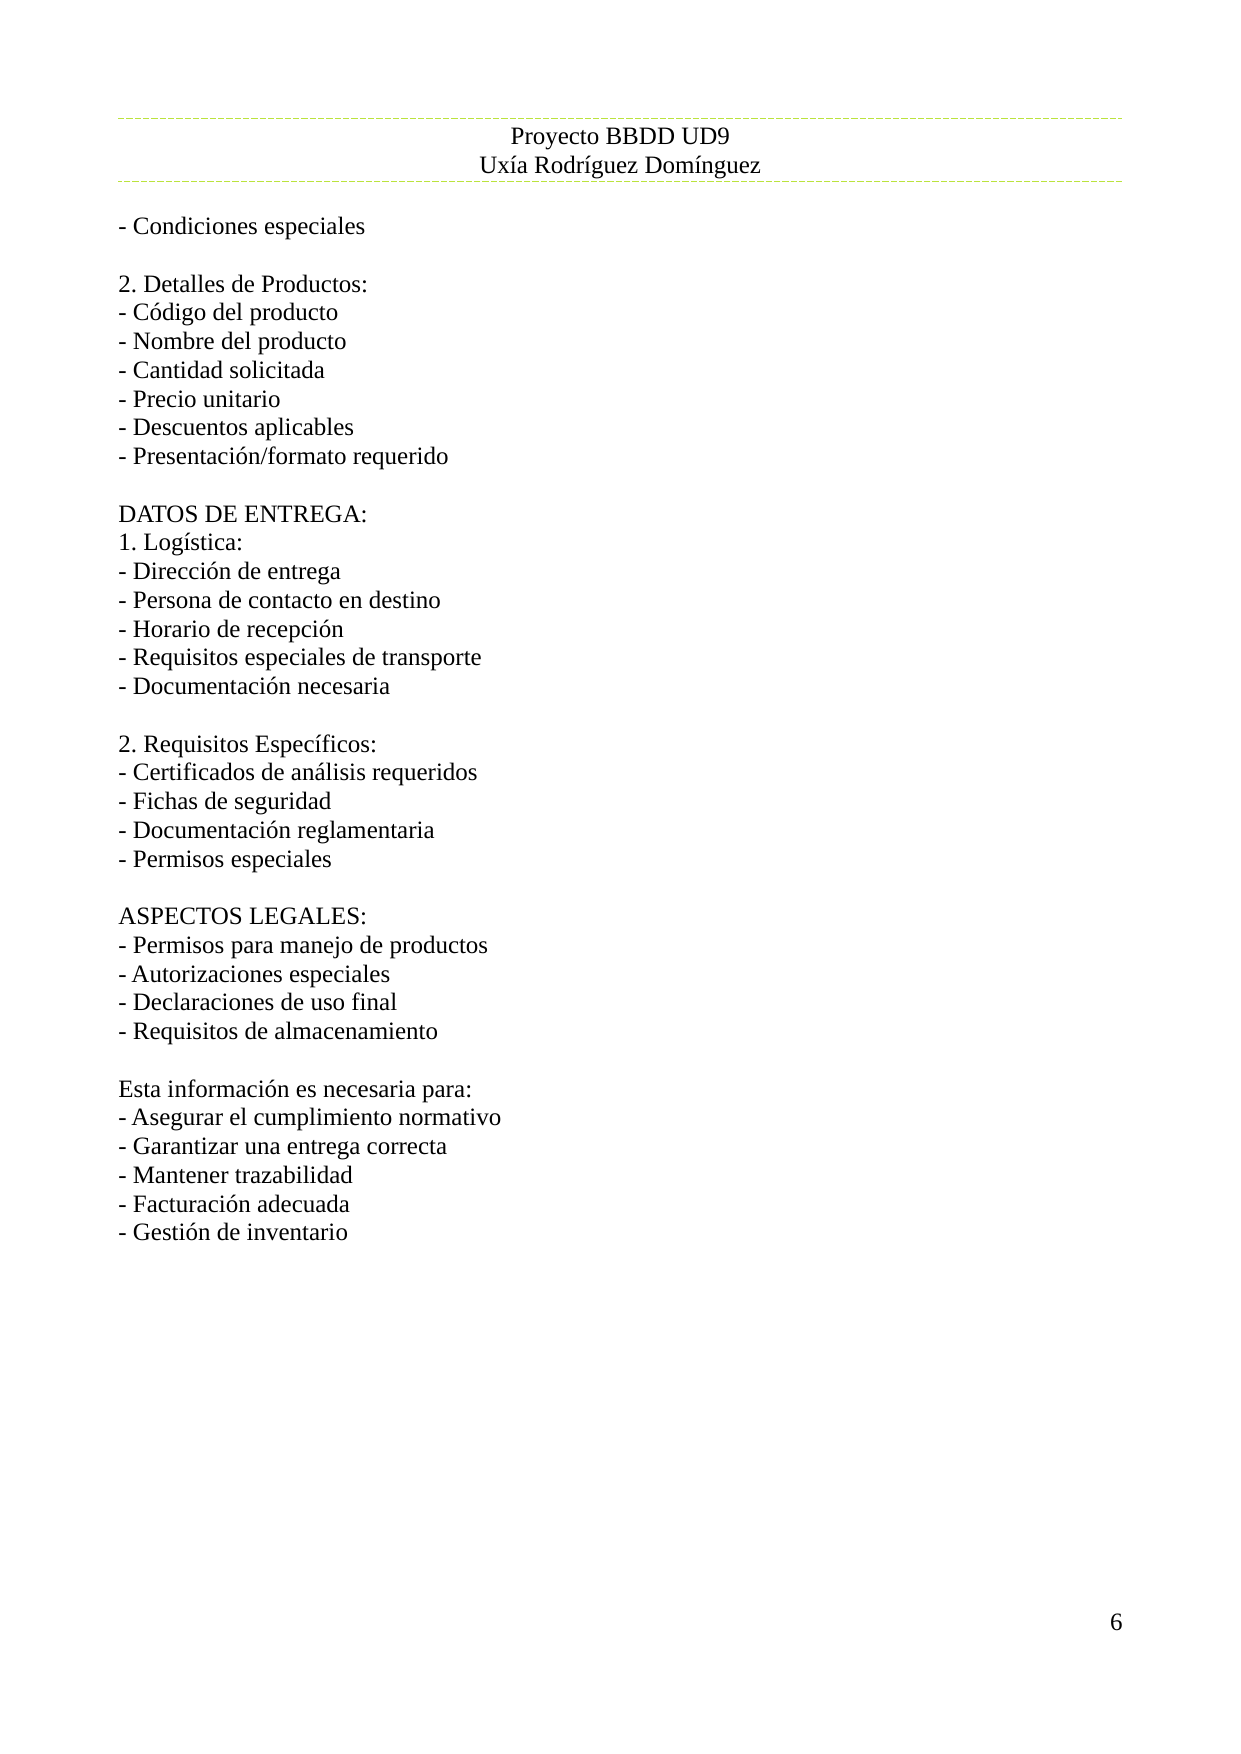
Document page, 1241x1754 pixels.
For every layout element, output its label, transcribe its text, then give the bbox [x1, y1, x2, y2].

text - Condiciones especiales 2. Detalles de Productos: - Código del producto - Nombre del producto - Cantidad solicitada - Precio unitario - Descuentos aplicables - Presentación/formato requerido DATOS DE ENTREGA: 1. Logística: - Dirección de entrega - Persona de contacto en destino - Horario de recepción - Requisitos especiales de transporte - Documentación necesaria 2. Requisitos Específicos: - Certificados de análisis requeridos - Fichas de seguridad - Documentación reglamentaria - Permisos especiales ASPECTOS LEGALES: - Permisos para manejo de productos - Autorizaciones especiales - Declaraciones de uso final - Requisitos de almacenamiento Esta información es necesaria para: - Asegurar el cumplimiento normativo - Garantizar una entrega correcta - Mantener trazabilidad - Facturación adecuada - Gestión de inventario [118, 211, 1122, 1246]
